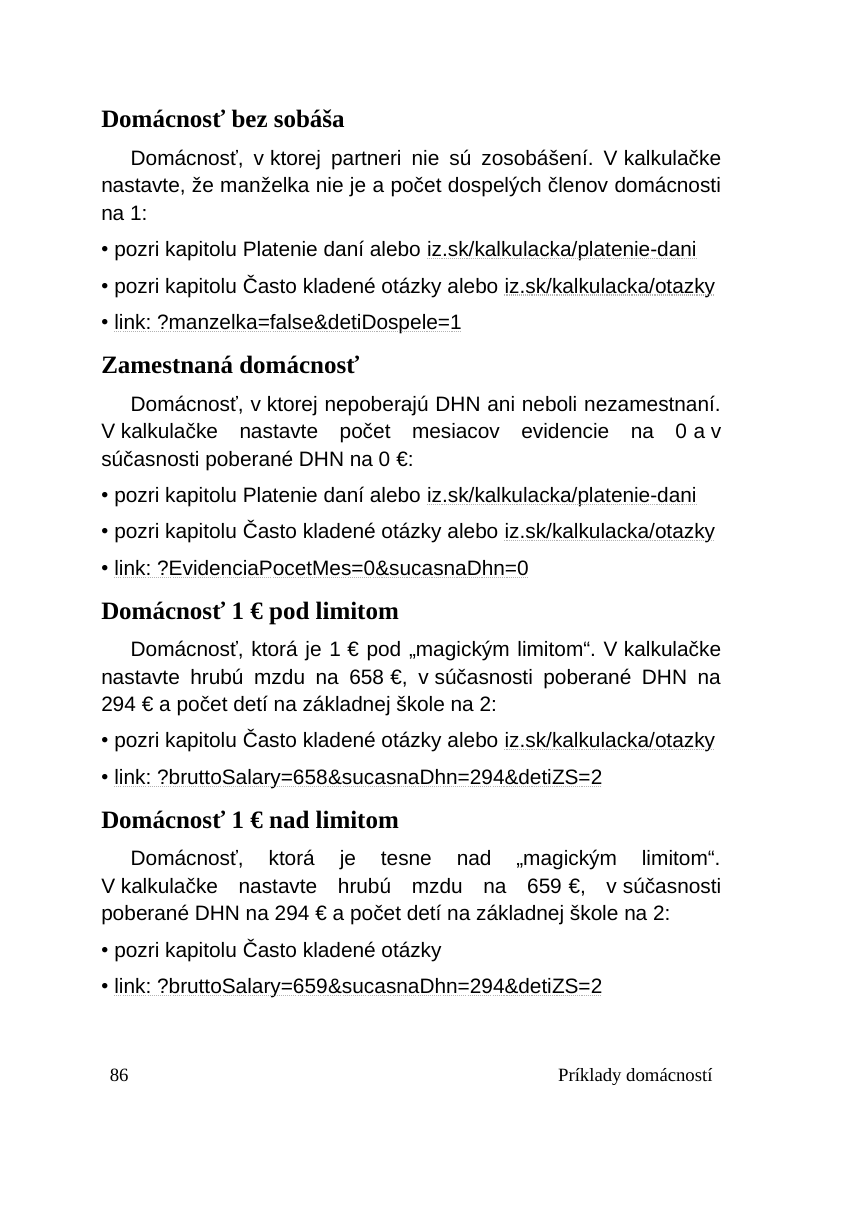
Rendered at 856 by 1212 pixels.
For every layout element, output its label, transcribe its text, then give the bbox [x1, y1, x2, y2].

list pozri kapitolu Platenie daní alebo iz.sk/kalkulacka/​platenie-dani [85, 237, 721, 261]
list pozri kapitolu Platenie daní alebo iz.sk/kalkulacka/​platenie-dani [85, 483, 721, 507]
list link: ?EvidenciaPocetMes=0​&sucasnaDhn=0 [85, 556, 721, 580]
list link: ?bruttoSalary=659​&sucasnaDhn=294​&detiZS=2 [85, 974, 721, 998]
list pozri kapitolu Často kladené otázky [85, 937, 721, 962]
text Domácnosť, ktorá je 1 € pod „magickým limitom“. V kalkulačke nastavte hrubú mzdu na 658 €, v súčasnosti poberané DHN na 294 € a počet detí na základnej škole na 2: [101, 637, 721, 716]
list pozri kapitolu Často kladené otázky alebo iz.sk/kalkulacka/​otazky [85, 273, 721, 298]
subtitle Domácnosť bez sobáša [101, 104, 721, 133]
text Domácnosť, v ktorej partneri nie sú zosobášení. V kalkulačke nastavte, že manželka nie je a počet dospelých členov domácnosti na 1: [101, 146, 721, 225]
list pozri kapitolu Často kladené otázky alebo iz.sk/kalkulacka/​otazky [85, 728, 721, 752]
subtitle Zamestnaná domácnosť [101, 350, 721, 379]
subtitle Domácnosť 1 € pod limitom [101, 596, 721, 624]
list pozri kapitolu Často kladené otázky alebo iz.sk/kalkulacka/​otazky [85, 519, 721, 543]
list link: ?manzelka=false​&detiDospele=1 [85, 310, 721, 334]
subtitle Domácnosť 1 € nad limitom [101, 805, 721, 834]
list link: ?bruttoSalary=658​&sucasnaDhn=294​&detiZS=2 [85, 765, 721, 789]
text Domácnosť, v ktorej nepoberajú DHN ani neboli nezamestnaní. V kalkulačke nastavte počet mesiacov evidencie na 0 a v súčasnosti poberané DHN na 0 €: [101, 391, 721, 470]
text Domácnosť, ktorá je tesne nad „magickým limitom“. V kalkulačke nastavte hrubú mzdu na 659 €, v súčasnosti poberané DHN na 294 € a počet detí na základnej škole na 2: [101, 846, 721, 925]
